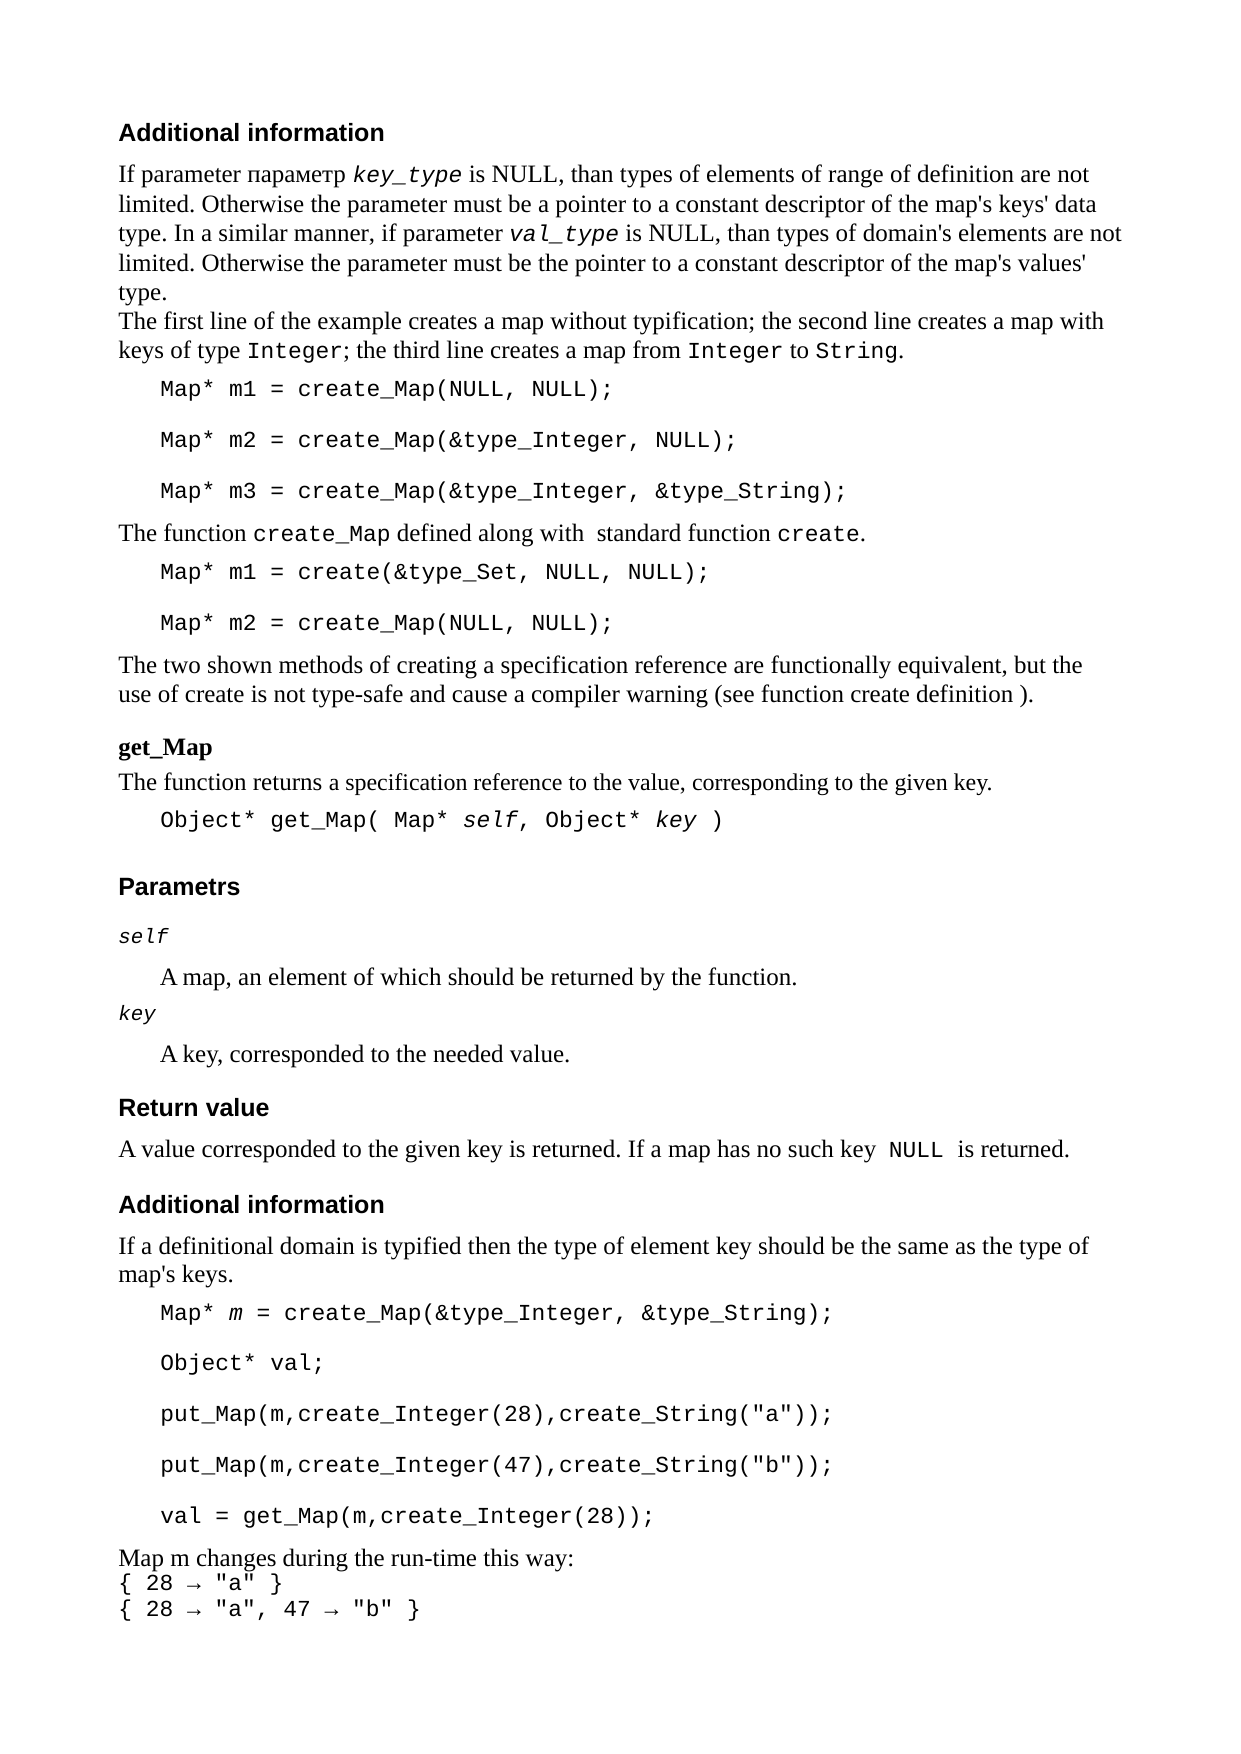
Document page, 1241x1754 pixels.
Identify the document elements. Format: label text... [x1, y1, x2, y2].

text key [118, 1003, 1122, 1027]
text Map* m = create_Map(&type_Integer, &type_String); [160, 1301, 1122, 1327]
subtitle Additional information [118, 1189, 1122, 1218]
subtitle get_Map [118, 732, 1122, 761]
text { 28 → "a", 47 → "b" } [118, 1598, 1122, 1624]
text self [118, 926, 1122, 949]
text The function create_Map defined along with standard function create. [118, 518, 1122, 548]
text A value corresponded to the given key is returned. If a map has no such key NULL is returned. [118, 1134, 1122, 1164]
subtitle Return value [118, 1093, 1122, 1122]
text Map* m2 = create_Map(&type_Integer, NULL); [160, 428, 1122, 454]
text Map* m3 = create_Map(&type_Integer, &type_String); [160, 479, 1122, 505]
text val = get_Map(m,create_Integer(28)); [160, 1504, 1122, 1531]
text Map m changes during the run-time this way: [118, 1543, 1122, 1572]
text If parameter параметр key_type is NULL, than types of elements of range of definition are not limited. Otherwise the parameter must be a pointer to a constant descriptor of the map's keys' data type. In a similar manner, if parameter val_type is NULL, than types of domain's elements are not limited. Otherwise the parameter must be the pointer to a constant descriptor of the map's values' type. [118, 159, 1122, 306]
text Object* val; [160, 1352, 1122, 1378]
text Object* get_Map( Map* self, Object* key ) [160, 809, 1122, 834]
text Map* m2 = create_Map(NULL, NULL); [160, 611, 1122, 637]
subtitle Parametrs [118, 872, 1122, 901]
text Map* m1 = create_Map(NULL, NULL); [160, 377, 1122, 403]
text The two shown methods of creating a specification reference are functionally equivalent, but the use of create is not type-safe and cause a compiler warning (see function create definition ). [118, 650, 1122, 707]
text Map* m1 = create(&type_Set, NULL, NULL); [160, 561, 1122, 586]
text A key, corresponded to the needed value. [159, 1039, 1122, 1068]
text put_Map(m,create_Integer(28),create_String("a")); [160, 1403, 1122, 1429]
text put_Map(m,create_Integer(47),create_String("b")); [160, 1454, 1122, 1479]
text { 28 → "a" } [118, 1572, 1122, 1598]
text The first line of the example creates a map without typification; the second line creates a map with keys of type Integer; the third line creates a map from Integer to String. [118, 306, 1122, 365]
text The function returns a specification reference to the value, corresponding to the given key. [118, 767, 1122, 796]
text A map, an element of which should be returned by the function. [159, 962, 1122, 991]
text If a definitional domain is typified then the type of element key should be the same as the type of map's keys. [118, 1231, 1122, 1288]
subtitle Additional information [118, 118, 1122, 147]
